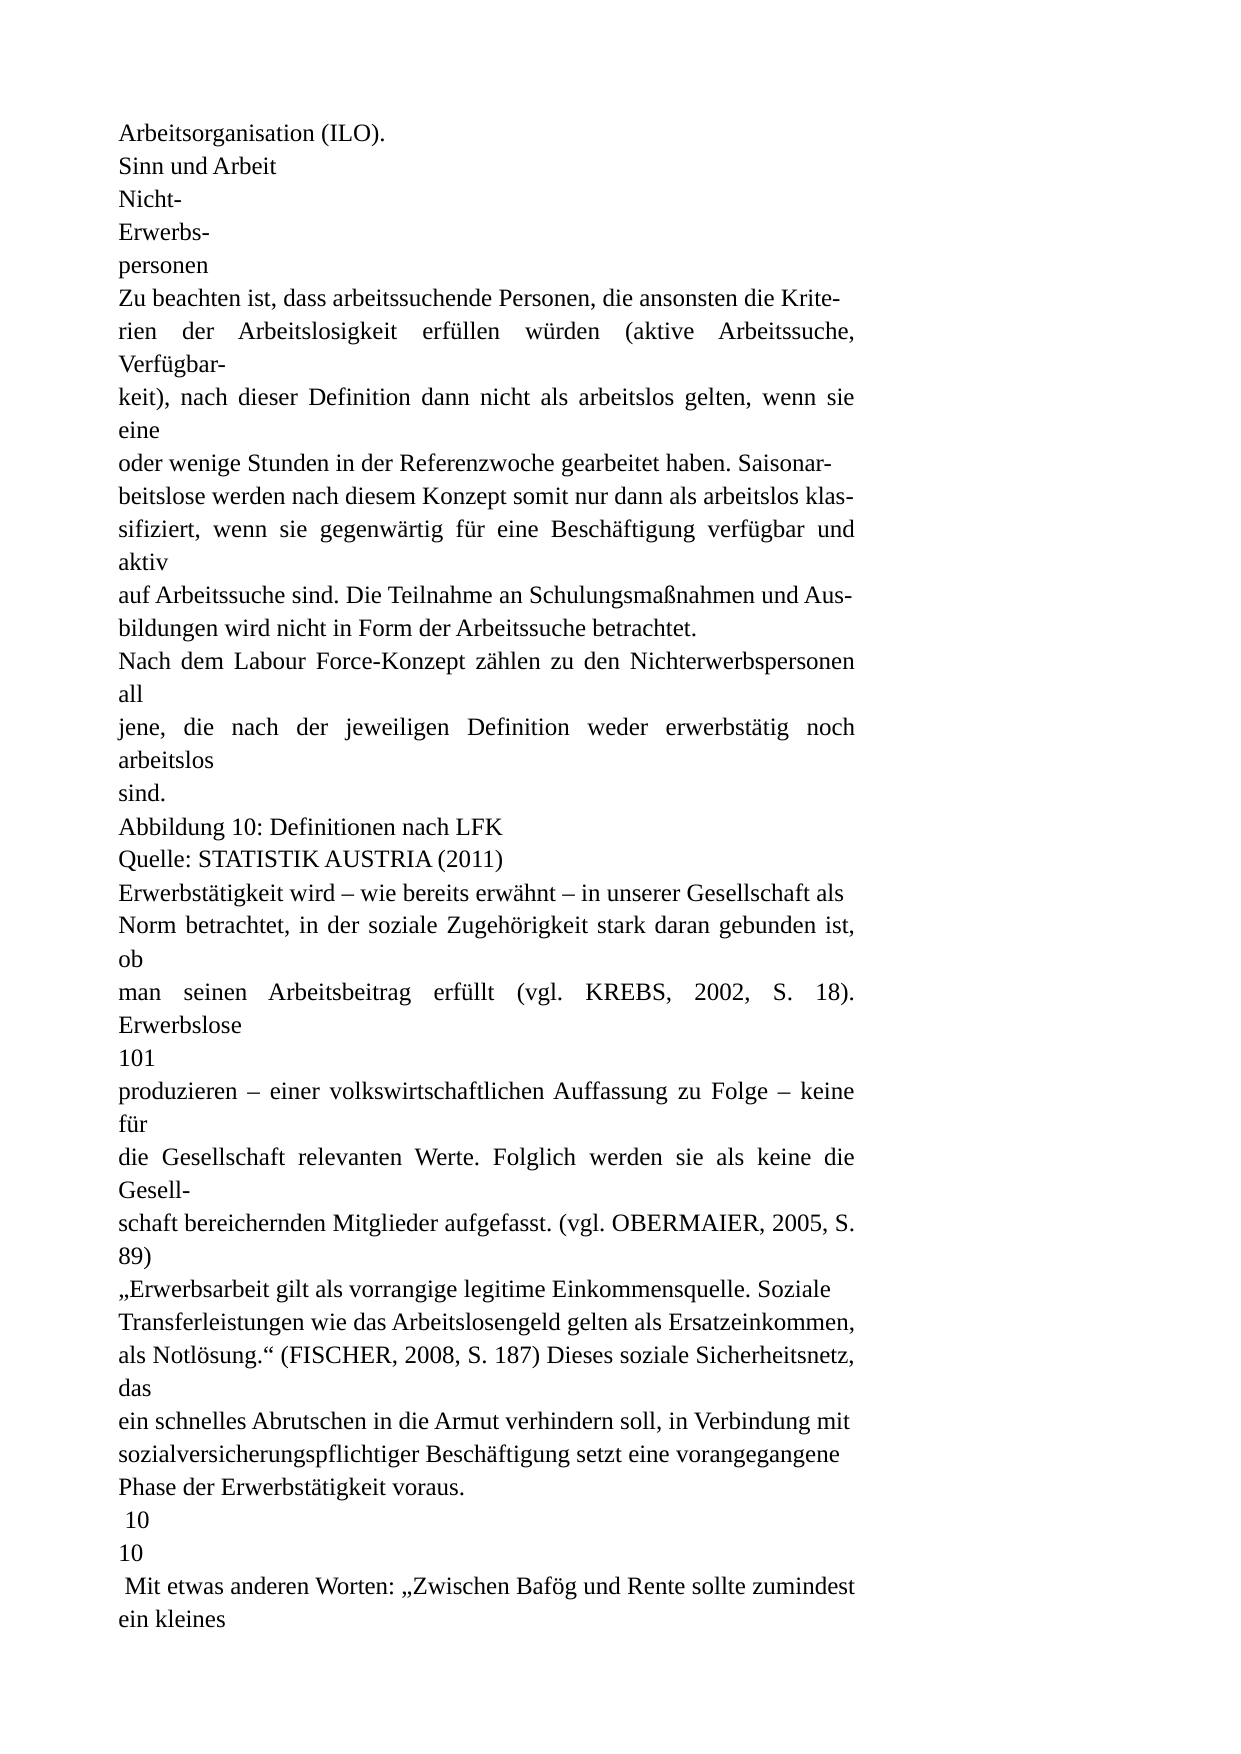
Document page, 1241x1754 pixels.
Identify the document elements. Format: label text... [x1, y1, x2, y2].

text man seinen Arbeitsbeitrag erfüllt (vgl. KREBS, 2002, S. 18). Erwerbslose [118, 977, 856, 1038]
text 10 [118, 1538, 856, 1567]
text jene, die nach der jeweiligen Definition weder erwerbstätig noch arbeitslos [118, 712, 856, 774]
text Sinn und Arbeit [118, 151, 856, 180]
text „Erwerbsarbeit gilt als vorrangige legitime Einkommensquelle. Soziale [118, 1274, 856, 1303]
text beitslose werden nach diesem Konzept somit nur dann als arbeitslos klas- [118, 481, 856, 510]
text Transferleistungen wie das Arbeitslosengeld gelten als Ersatzeinkommen, [118, 1307, 856, 1336]
text oder wenige Stunden in der Referenzwoche gearbeitet haben. Saisonar- [118, 448, 856, 477]
text sifiziert, wenn sie gegenwärtig für eine Beschäftigung verfügbar und aktiv [118, 514, 856, 576]
text auf Arbeitssuche sind. Die Teilnahme an Schulungsmaßnahmen und Aus- [118, 580, 856, 609]
text Phase der Erwerbstätigkeit voraus. [118, 1472, 856, 1501]
text Nicht- [118, 184, 856, 213]
text Zu beachten ist, dass arbeitssuchende Personen, die ansonsten die Krite- [118, 283, 856, 312]
text Erwerbs- [118, 217, 856, 246]
text sind. [118, 778, 856, 807]
text Abbildung 10: Definitionen nach LFK [118, 812, 856, 840]
text die Gesellschaft relevanten Werte. Folglich werden sie als keine die Gesell- [118, 1142, 856, 1203]
text ein schnelles Abrutschen in die Armut verhindern soll, in Verbindung mit [118, 1406, 856, 1435]
text rien der Arbeitslosigkeit erfüllen würden (aktive Arbeitssuche, Verfügbar- [118, 316, 856, 378]
text Erwerbstätigkeit wird – wie bereits erwähnt – in unserer Gesellschaft als [118, 878, 856, 906]
text keit), nach dieser Definition dann nicht als arbeitslos gelten, wenn sie eine [118, 382, 856, 444]
text bildungen wird nicht in Form der Arbeitssuche betrachtet. [118, 613, 856, 642]
text 10 [118, 1505, 856, 1534]
text sozialversicherungspflichtiger Beschäftigung setzt eine vorangegangene [118, 1439, 856, 1468]
text Arbeitsorganisation (ILO). [118, 118, 856, 147]
text personen [118, 250, 856, 279]
text schaft bereichernden Mitglieder aufgefasst. (vgl. OBERMAIER, 2005, S. 89) [118, 1208, 856, 1269]
text als Notlösung.“ (FISCHER, 2008, S. 187) Dieses soziale Sicherheitsnetz, das [118, 1340, 856, 1402]
text 101 [118, 1043, 856, 1071]
text Norm betrachtet, in der soziale Zugehörigkeit stark daran gebunden ist, ob [118, 911, 856, 972]
text Quelle: STATISTIK AUSTRIA (2011) [118, 844, 856, 873]
text Mit etwas anderen Worten: „Zwischen Bafög und Rente sollte zumindest ein kleines [118, 1571, 856, 1633]
text produzieren – einer volkswirtschaftlichen Auffassung zu Folge – keine für [118, 1076, 856, 1137]
text Nach dem Labour Force-Konzept zählen zu den Nichterwerbspersonen all [118, 646, 856, 708]
